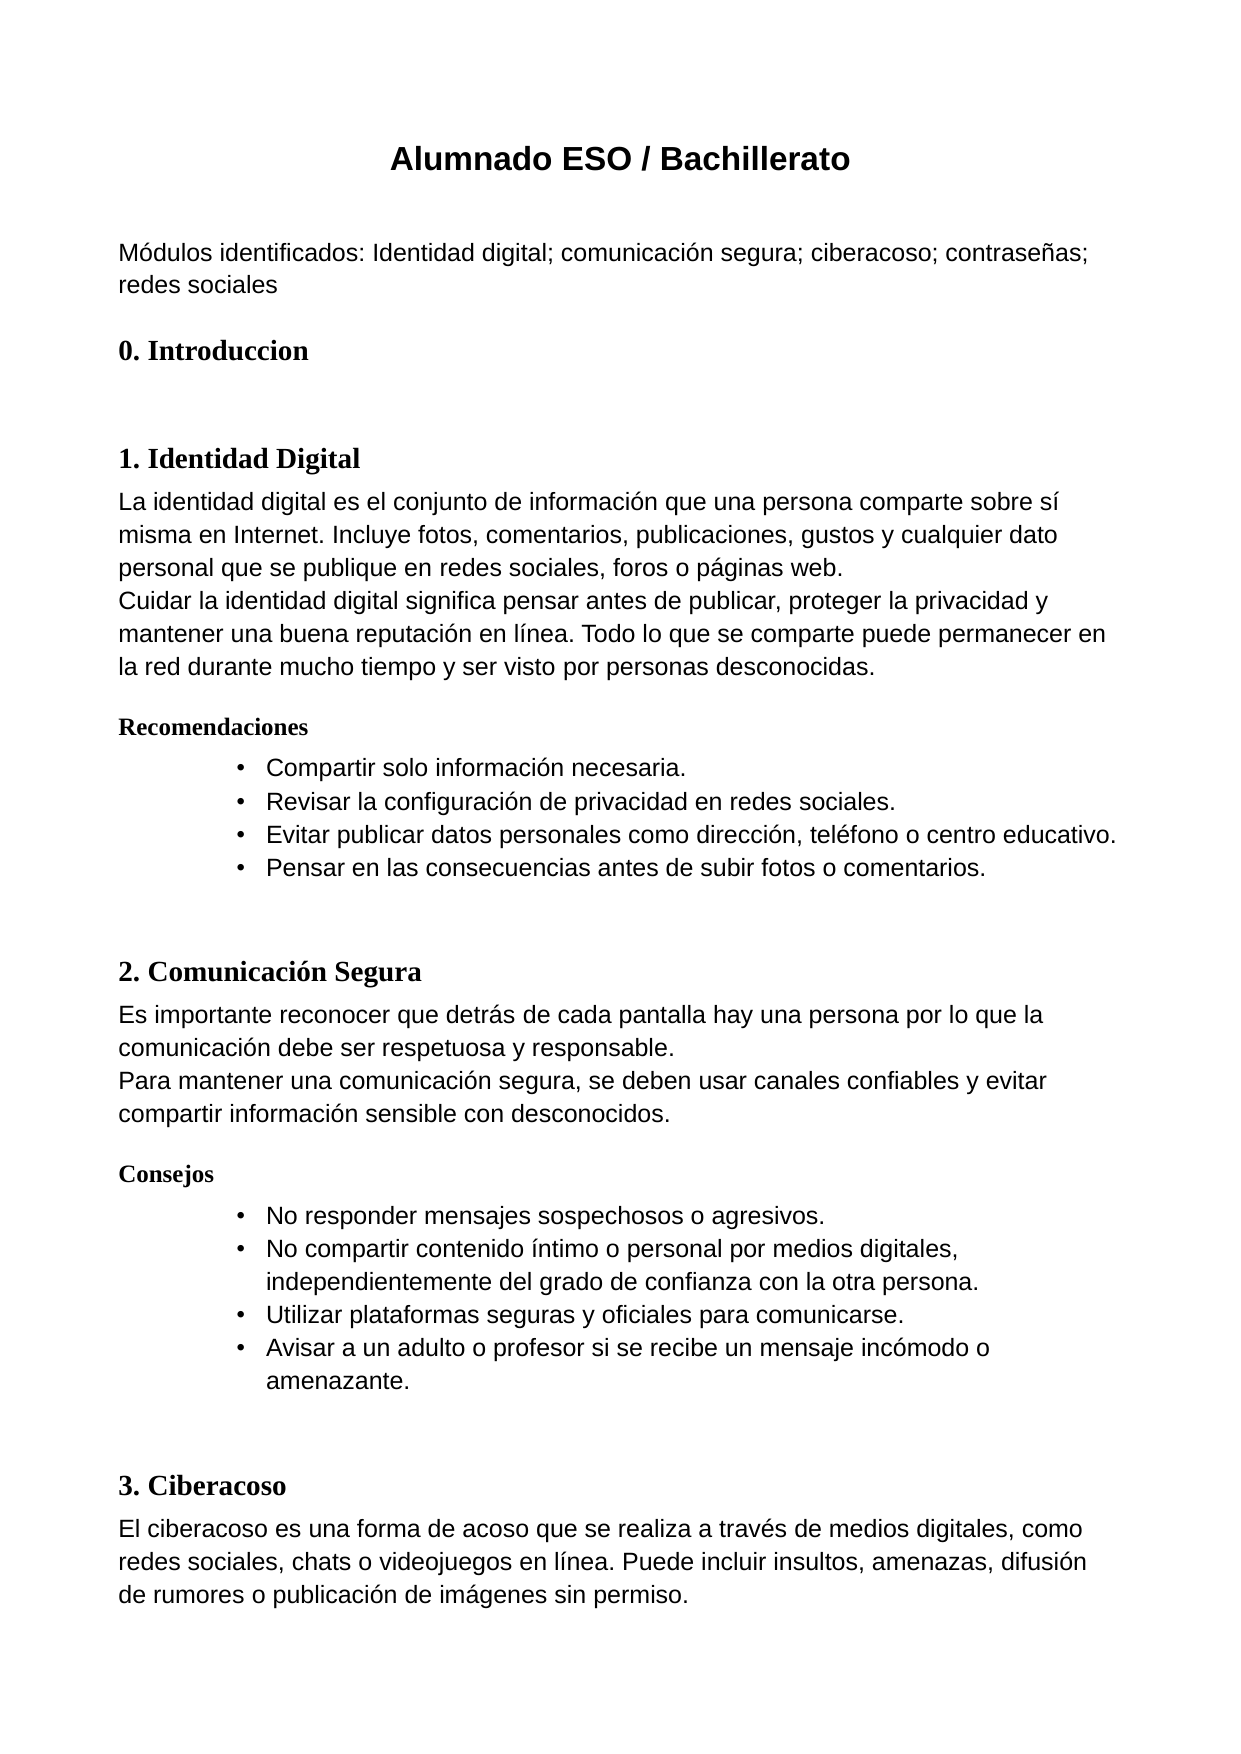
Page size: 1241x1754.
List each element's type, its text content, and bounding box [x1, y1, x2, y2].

list No responder mensajes sospechosos o agresivos. [236, 1201, 1122, 1229]
text La identidad digital es el conjunto de información que una persona comparte sobre sí misma en Internet. Incluye fotos, comentarios, publicaciones, gustos y cualquier dato personal que se publique en redes sociales, foros o páginas web. Cuidar la identidad digital significa pensar antes de publicar, proteger la privacidad y mantener una buena reputación en línea. Todo lo que se comparte puede permanecer en la red durante mucho tiempo y ser visto por personas desconocidas. [118, 487, 1122, 681]
list Utilizar plataformas seguras y oficiales para comunicarse. [236, 1300, 1122, 1329]
subtitle Consejos [118, 1159, 1122, 1188]
subtitle 0. Introduccion [118, 333, 1122, 366]
list Evitar publicar datos personales como dirección, teléfono o centro educativo. [236, 820, 1122, 848]
list Avisar a un adulto o profesor si se recibe un mensaje incómodo o amenazante. [236, 1333, 1122, 1395]
list No compartir contenido íntimo o personal por medios digitales, independientemente del grado de confianza con la otra persona. [236, 1234, 1122, 1296]
subtitle 1. Identidad Digital [118, 441, 1122, 474]
subtitle 2. Comunicación Segura [118, 954, 1122, 988]
text El ciberacoso es una forma de acoso que se realiza a través de medios digitales, como redes sociales, chats o videojuegos en línea. Puede incluir insultos, amenazas, difusión de rumores o publicación de imágenes sin permiso. [118, 1514, 1122, 1608]
subtitle Recomendaciones [118, 712, 1122, 741]
subtitle Alumnado ESO / Bachillerato [118, 139, 1122, 177]
list Compartir solo información necesaria. [236, 753, 1122, 782]
text Es importante reconocer que detrás de cada pantalla hay una persona por lo que la comunicación debe ser respetuosa y responsable. Para mantener una comunicación segura, se deben usar canales confiables y evitar compartir información sensible con desconocidos. [118, 1000, 1122, 1128]
list Pensar en las consecuencias antes de subir fotos o comentarios. [236, 853, 1122, 882]
text Módulos identificados: Identidad digital; comunicación segura; ciberacoso; contraseñas; redes sociales [118, 237, 1122, 299]
list Revisar la configuración de privacidad en redes sociales. [236, 787, 1122, 815]
subtitle 3. Ciberacoso [118, 1468, 1122, 1501]
